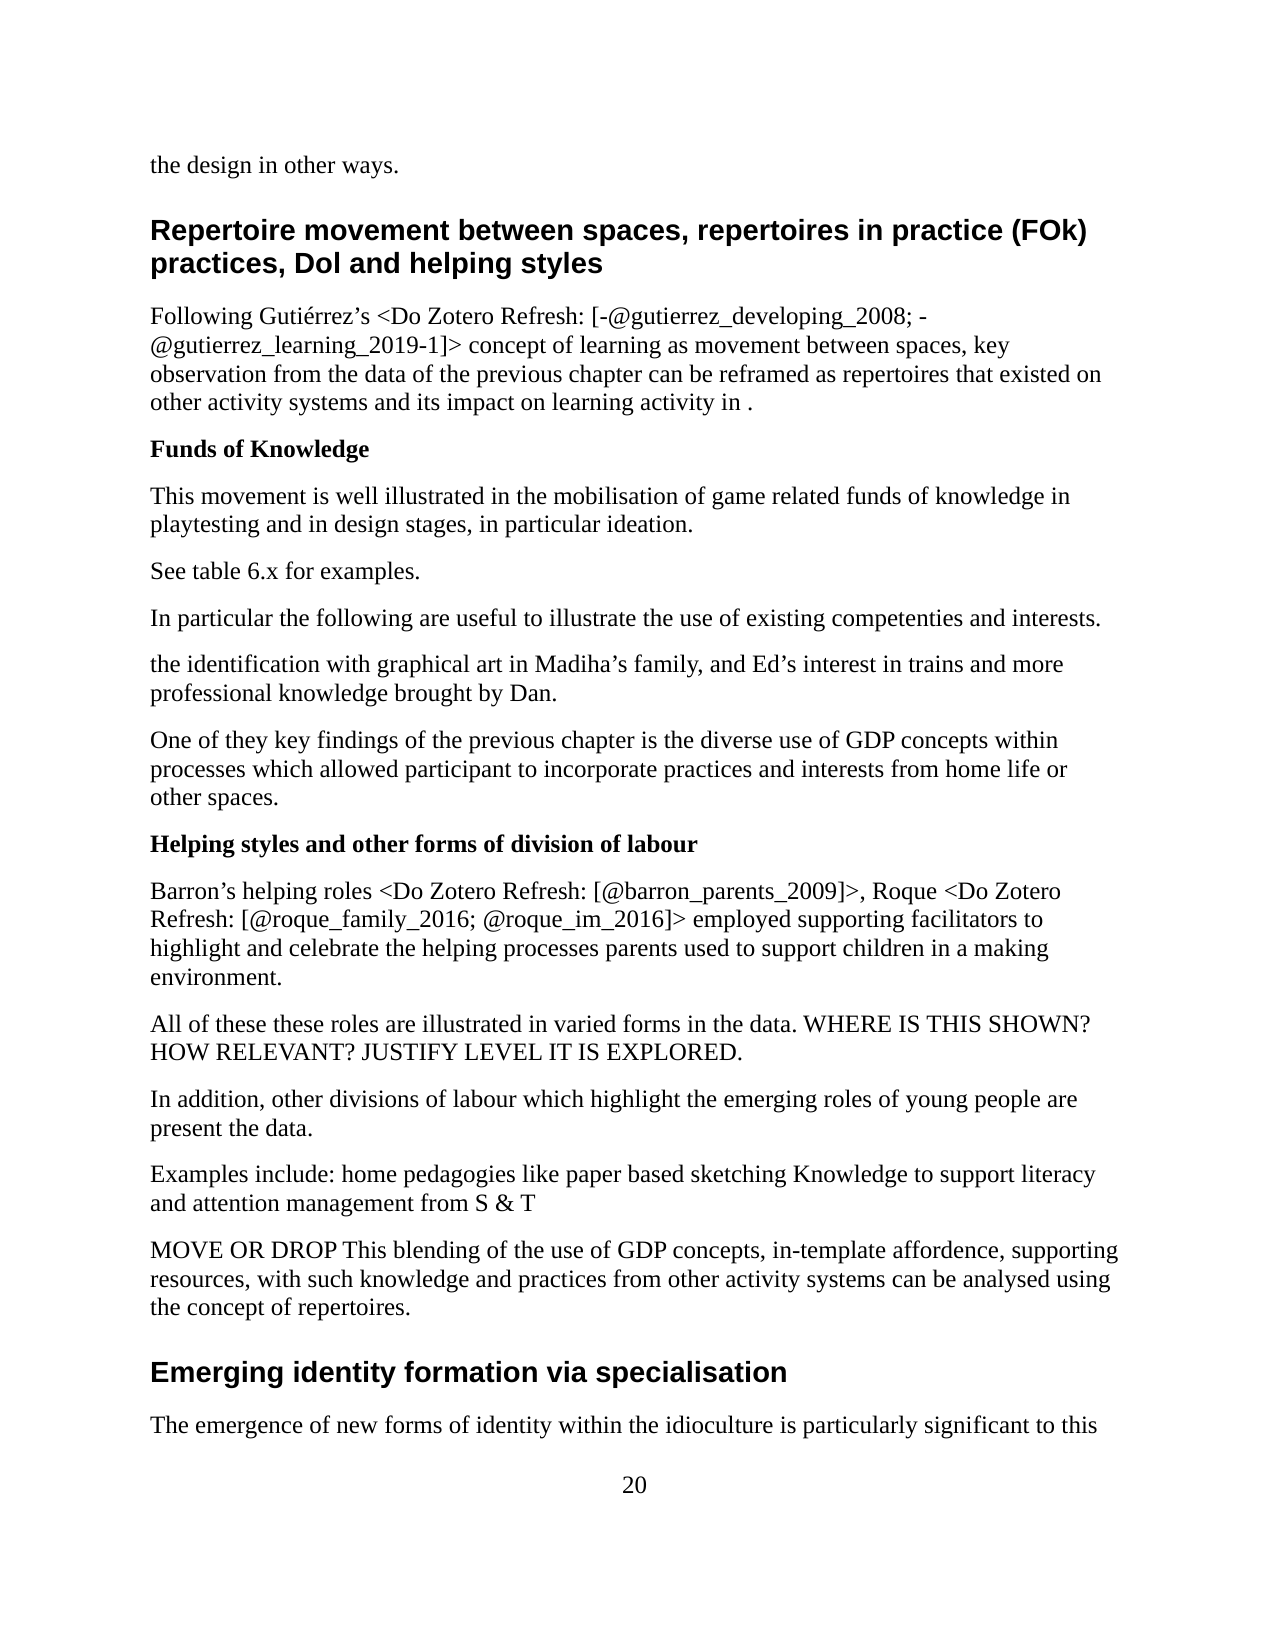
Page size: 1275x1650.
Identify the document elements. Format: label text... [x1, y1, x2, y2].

text This movement is well illustrated in the mobilisation of game related funds of knowledge in playtesting and in design stages, in particular ideation. [150, 481, 1125, 538]
text Examples include: home pedagogies like paper based sketching Knowledge to support literacy and attention management from S & T [150, 1159, 1125, 1217]
text Following Gutiérrez’s <Do Zotero Refresh: [-@gutierrez_developing_2008; -@gutierrez_learning_2019-1]> concept of learning as movement between spaces, key observation from the data of the previous chapter can be reframed as repertoires that existed on other activity systems and its impact on learning activity in . [150, 301, 1125, 416]
text All of these these roles are illustrated in varied forms in the data. WHERE IS THIS SHOWN? HOW RELEVANT? JUSTIFY LEVEL IT IS EXPLORED. [150, 1009, 1125, 1066]
text Funds of Knowledge [150, 434, 1125, 463]
text the design in other ways. [150, 150, 1125, 179]
text the identification with graphical art in Madiha’s family, and Ed’s interest in trains and more professional knowledge brought by Dan. [150, 649, 1125, 707]
subtitle Repertoire movement between spaces, repertoires in practice (FOk) practices, Dol and helping styles [150, 213, 1125, 280]
text In particular the following are useful to illustrate the use of existing competenties and interests. [150, 603, 1125, 632]
text MOVE OR DROP This blending of the use of GDP concepts, in-template affordence, supporting resources, with such knowledge and practices from other activity systems can be analysed using the concept of repertoires. [150, 1235, 1125, 1321]
text One of they key findings of the previous chapter is the diverse use of GDP concepts within processes which allowed participant to incorporate practices and interests from home life or other spaces. [150, 725, 1125, 811]
text Helping styles and other forms of division of labour [150, 829, 1125, 858]
text In addition, other divisions of labour which highlight the emerging roles of young people are present the data. [150, 1084, 1125, 1142]
text The emergence of new forms of identity within the idioculture is particularly significant to this [150, 1410, 1125, 1439]
text Barron’s helping roles <Do Zotero Refresh: [@barron_parents_2009]>, Roque <Do Zotero Refresh: [@roque_family_2016; @roque_im_2016]> employed supporting facilitators to highlight and celebrate the helping processes parents used to support children in a making environment. [150, 876, 1125, 991]
text See table 6.x for examples. [150, 556, 1125, 585]
subtitle Emerging identity formation via specialisation [150, 1355, 1125, 1389]
